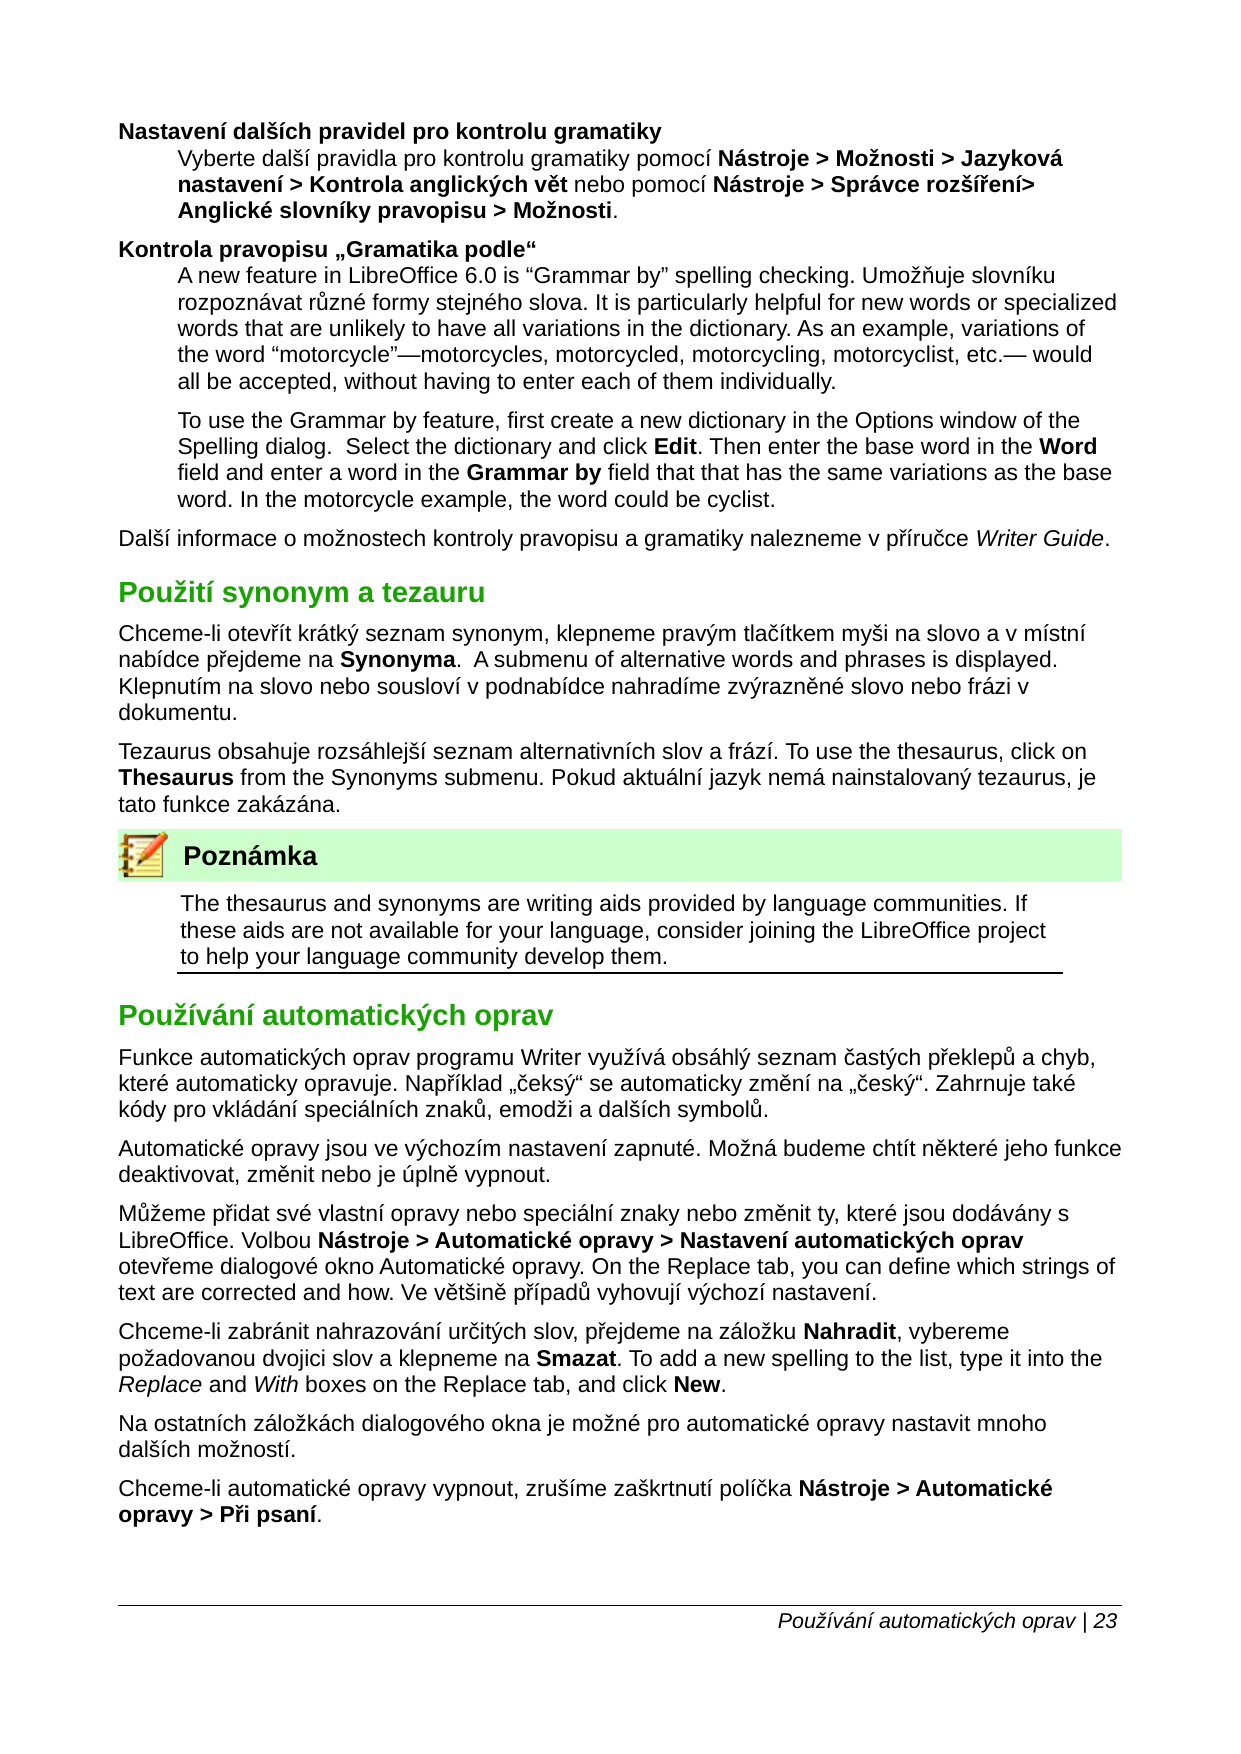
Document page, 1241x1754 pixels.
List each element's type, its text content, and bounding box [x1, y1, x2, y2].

subtitle Použití synonym a tezauru [118, 574, 1122, 608]
text Kontrola pravopisu „Gramatika podle“ [118, 236, 1122, 262]
text A new feature in LibreOffice 6.0 is “Grammar by” spelling checking. Umožňuje slovníku rozpoznávat různé formy stejného slova. It is particularly helpful for new words or specialized words that are unlikely to have all variations in the dictionary. As an example, variations of the word “motorcycle”—motorcycles, motorcycled, motorcycling, motorcyclist, etc.— would all be accepted, without having to enter each of them individually. [177, 262, 1122, 394]
list Chceme-li otevřít krátký seznam synonym, klepneme pravým tlačítkem myši na slovo a v místní nabídce přejdeme na Synonyma. A submenu of alternative words and phrases is displayed. Klepnutím na slovo nebo sousloví v podnabídce nahradíme zvýrazněné slovo nebo frázi v dokumentu. [118, 620, 1122, 725]
text Další informace o možnostech kontroly pravopisu a gramatiky nalezneme v příručce Writer Guide. [118, 524, 1122, 551]
text The thesaurus and synonyms are writing aids provided by language communities. If these aids are not available for your language, consider joining the LibreOffice project to help your language community develop them. [177, 887, 1063, 972]
text To use the Grammar by feature, first create a new dictionary in the Options window of the Spelling dialog. Select the dictionary and click Edit. Then enter the base word in the Word field and enter a word in the Grammar by field that that has the same variations as the base word. In the motorcycle example, the word could be cyclist. [177, 407, 1122, 512]
subtitle Poznámka [118, 829, 1122, 881]
text Automatické opravy jsou ve výchozím nastavení zapnuté. Možná budeme chtít některé jeho funkce deaktivovat, změnit nebo je úplně vypnout. [118, 1135, 1122, 1188]
text Vyberte další pravidla pro kontrolu gramatiky pomocí Nástroje > Možnosti > Jazyková nastavení > Kontrola anglických vět nebo pomocí Nástroje > Správce rozšíření> Anglické slovníky pravopisu > Možnosti. [177, 144, 1122, 223]
text Nastavení dalších pravidel pro kontrolu gramatiky [118, 118, 1122, 144]
text Funkce automatických oprav programu Writer využívá obsáhlý seznam častých překlepů a chyb, které automaticky opravuje. Například „čeksý“ se automaticky změní na „český“. Zahrnuje také kódy pro vkládání speciálních znaků, emodži a dalších symbolů. [118, 1043, 1122, 1123]
subtitle Používání automatických oprav [118, 998, 1122, 1032]
list Tezaurus obsahuje rozsáhlejší seznam alternativních slov a frází. To use the thesaurus, click on Thesaurus from the Synonyms submenu. Pokud aktuální jazyk nemá nainstalovaný tezaurus, je tato funkce zakázána. [118, 738, 1122, 817]
text Můžeme přidat své vlastní opravy nebo speciální znaky nebo změnit ty, které jsou dodávány s LibreOffice. Volbou Nástroje > Automatické opravy > Nastavení automatických oprav otevřeme dialogové okno Automatické opravy. On the Replace tab, you can define which strings of text are corrected and how. Ve většině případů vyhovují výchozí nastavení. [118, 1200, 1122, 1306]
text Chceme-li zabránit nahrazování určitých slov, přejdeme na záložku Nahradit, vybereme požadovanou dvojici slov a klepneme na Smazat. To add a new spelling to the list, type it into the Replace and With boxes on the Replace tab, and click New. [118, 1318, 1122, 1397]
picture [119, 830, 170, 881]
text Na ostatních záložkách dialogového okna je možné pro automatické opravy nastavit mnoho dalších možností. [118, 1410, 1122, 1462]
text Chceme-li automatické opravy vypnout, zrušíme zaškrtnutí políčka Nástroje > Automatické opravy > Při psaní. [118, 1475, 1122, 1528]
